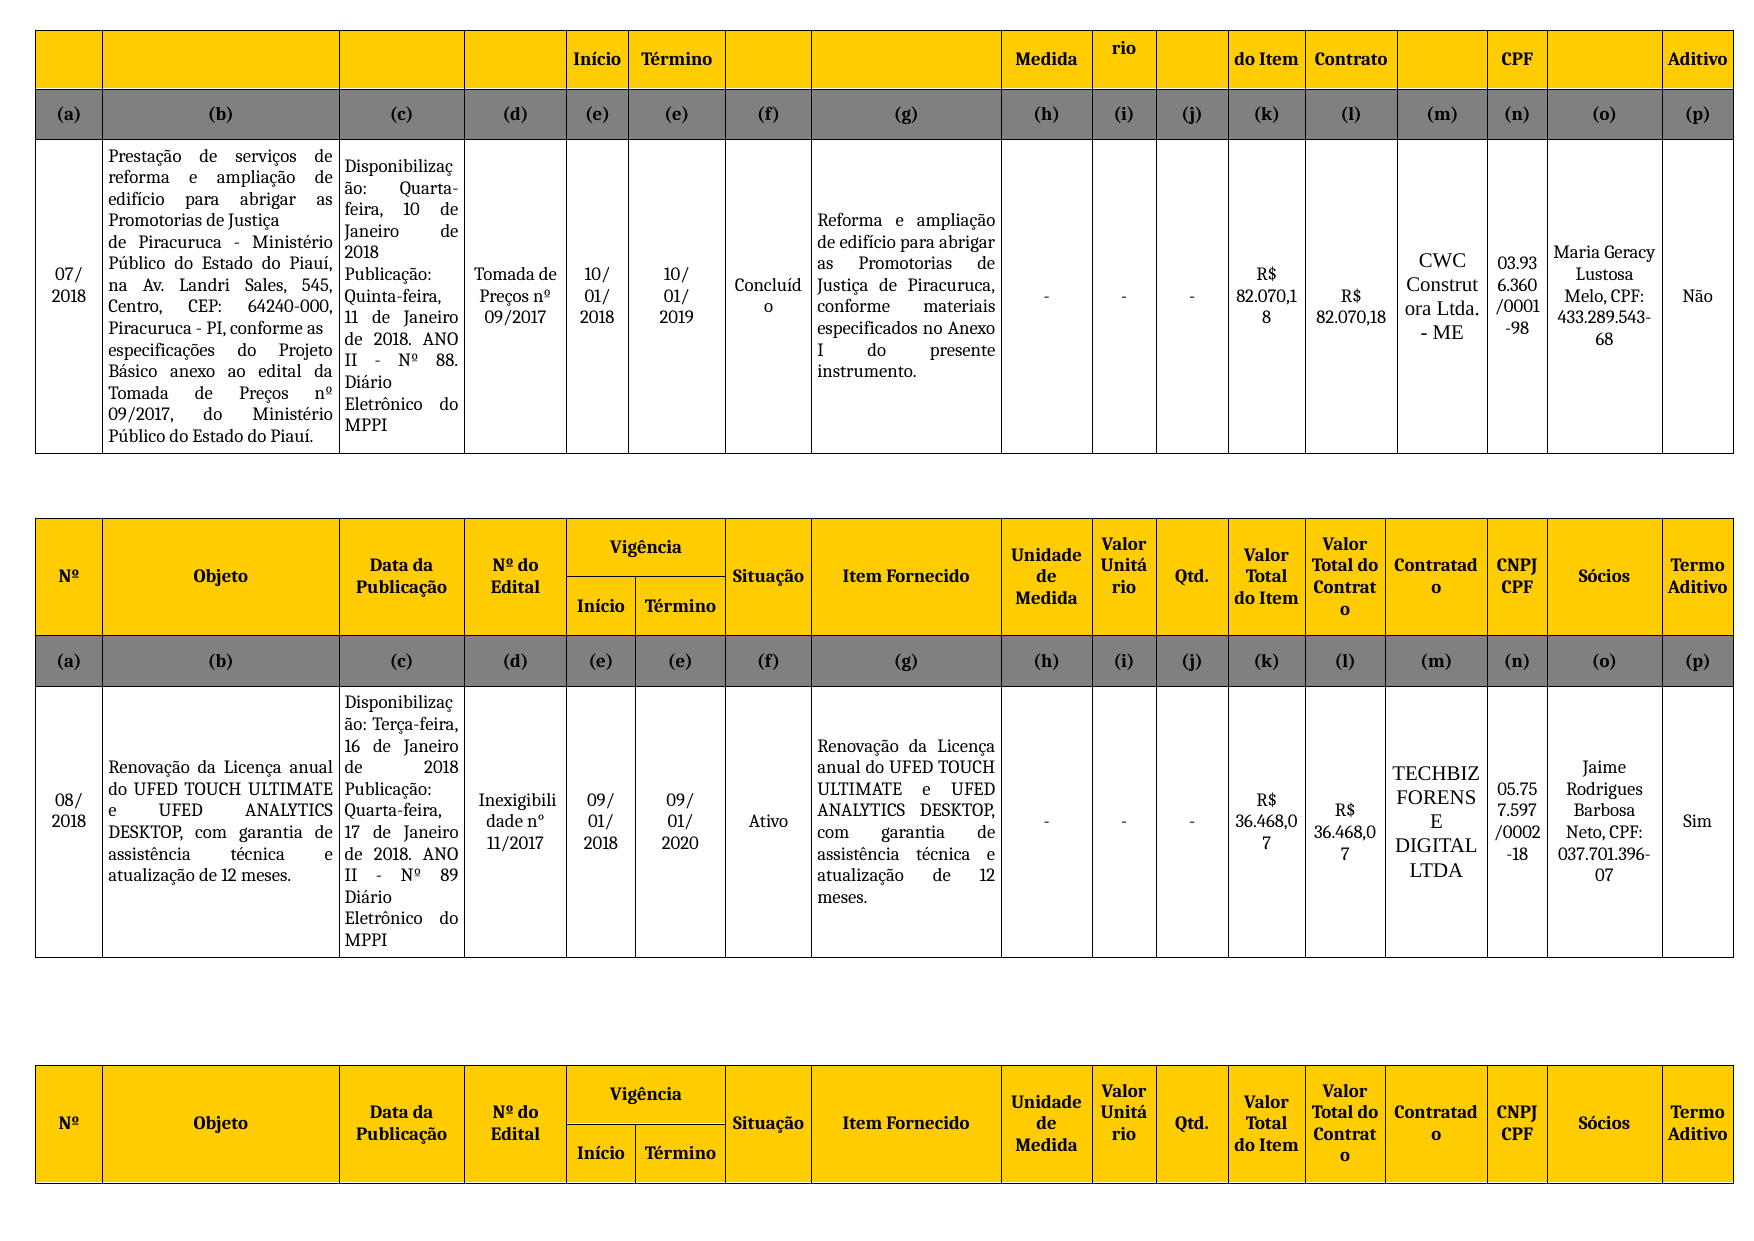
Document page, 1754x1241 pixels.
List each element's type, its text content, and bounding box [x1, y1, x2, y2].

table_cell (h) [1002, 636, 1092, 686]
table_cell (d) [465, 636, 566, 686]
table_cell TECHBIZ FORENSE DIGITAL LTDA [1386, 687, 1487, 957]
table_header Nº do Edital [465, 519, 566, 635]
table_cell (g) [812, 90, 1001, 139]
table_cell - [1093, 140, 1156, 453]
table_cell Início [567, 31, 628, 88]
table_cell 10/ 01/ 2019 [629, 140, 725, 453]
table_cell (c) [340, 90, 464, 139]
table_cell Inexigibilidade n° 11/2017 [465, 687, 566, 957]
table_cell Término [636, 1125, 725, 1182]
table_header Contratado [1386, 519, 1487, 635]
table_cell (m) [1398, 90, 1487, 139]
table_cell - [1002, 140, 1092, 453]
table_header Contrato [1306, 31, 1397, 88]
table_header CNPJ CPF [1488, 519, 1547, 635]
table_header Unidade de Medida [1002, 1066, 1092, 1182]
table_cell CWC Construtora Ltda. - ME [1398, 140, 1487, 453]
table_cell (e) [567, 636, 635, 686]
table_cell (a) [36, 636, 102, 686]
table_cell Renovação da Licença anual do UFED TOUCH ULTIMATE e UFED ANALYTICS DESKTOP, com garantia de assistência técnica e atualização de 12 meses. [812, 687, 1001, 957]
table_cell (k) [1229, 90, 1305, 139]
table_header [340, 31, 464, 88]
table_cell (i) [1093, 636, 1156, 686]
table_cell (j) [1157, 636, 1228, 686]
table_cell (g) [812, 636, 1001, 686]
table_cell 10/ 01/ 2018 [567, 140, 628, 453]
table_cell - [1157, 140, 1228, 453]
table_header Nº do Edital [465, 1066, 566, 1182]
table_header Situação [726, 519, 811, 635]
table_cell Disponibilização: Quarta-feira, 10 de Janeiro de 2018 Publicação: Quinta-feira, 11 de Janeiro de 2018. ANO II - Nº 88. Diário Eletrônico do MPPI [340, 140, 464, 453]
table_header Vigência [567, 1066, 725, 1123]
table_cell (n) [1488, 90, 1547, 139]
table_cell R$ 82.070,18 [1306, 140, 1397, 453]
table_cell 05.757.597/0002-18 [1488, 687, 1547, 957]
table_cell Concluído [726, 140, 811, 453]
table_cell Término [636, 577, 725, 635]
table_cell Maria Geracy Lustosa Melo, CPF: 433.289.543-68 [1548, 140, 1662, 453]
table_cell (k) [1229, 636, 1305, 686]
table_cell (a) [36, 90, 102, 139]
table_header Contratado [1386, 1066, 1487, 1182]
table_header [726, 31, 811, 88]
table_cell (f) [726, 90, 811, 139]
table_header Valor Unitário [1093, 1066, 1156, 1182]
table_header [812, 31, 1001, 88]
table_cell (i) [1093, 90, 1156, 139]
table_cell Término [629, 31, 725, 88]
table_cell R$ 36.468,07 [1306, 687, 1385, 957]
table_header Objeto [103, 519, 339, 635]
table_cell 07/ 2018 [36, 140, 102, 453]
table_header Sócios [1548, 1066, 1662, 1182]
table_cell Não [1663, 140, 1733, 453]
table_header [103, 31, 339, 88]
table_cell (e) [629, 90, 725, 139]
table_header Valor Total do Item [1229, 1066, 1305, 1182]
table_cell (e) [636, 636, 725, 686]
table_header Termo Aditivo [1663, 1066, 1733, 1182]
table_cell Ativo [726, 687, 811, 957]
table_header [465, 31, 566, 88]
table_header Qtd. [1157, 1066, 1228, 1182]
table_cell - [1093, 687, 1156, 957]
table_header [1398, 31, 1487, 88]
table_header CPF [1488, 31, 1547, 88]
table_cell (p) [1663, 636, 1733, 686]
table_cell Tomada de Preços nº 09/2017 [465, 140, 566, 453]
table_cell (b) [103, 636, 339, 686]
table_header Unidade de Medida [1002, 519, 1092, 635]
table_cell Início [567, 577, 635, 635]
table_header [1157, 31, 1228, 88]
table_cell (m) [1386, 636, 1487, 686]
table_header Item Fornecido [812, 519, 1001, 635]
table_header Valor Total do Contrato [1306, 1066, 1385, 1182]
table_cell - [1002, 687, 1092, 957]
table_header Qtd. [1157, 519, 1228, 635]
table_cell (n) [1488, 636, 1547, 686]
table_header Aditivo [1663, 31, 1733, 88]
table_cell Início [567, 1125, 635, 1182]
table_header Sócios [1548, 519, 1662, 635]
table_header CNPJ CPF [1488, 1066, 1547, 1182]
table_header do Item [1229, 31, 1305, 88]
table_cell (o) [1548, 90, 1662, 139]
table_cell 09/ 01/ 2020 [636, 687, 725, 957]
table_header Valor Total do Contrato [1306, 519, 1385, 635]
table_header Valor Total do Item [1229, 519, 1305, 635]
table_header Vigência [567, 519, 725, 576]
table_cell (p) [1663, 90, 1733, 139]
table_cell (l) [1306, 90, 1397, 139]
table_cell (o) [1548, 636, 1662, 686]
table_cell (l) [1306, 636, 1385, 686]
table_header Medida [1002, 31, 1092, 88]
table_cell 03.936.360/0001-98 [1488, 140, 1547, 453]
table_cell Sim [1663, 687, 1733, 957]
table_cell Reforma e ampliação de edifício para abrigar as Promotorias de Justiça de Piracuruca, conforme materiais especificados no Anexo I do presente instrumento. [812, 140, 1001, 453]
table_cell (f) [726, 636, 811, 686]
table_header Nº [36, 1066, 102, 1182]
table_cell 08/ 2018 [36, 687, 102, 957]
table_cell R$ 82.070,18 [1229, 140, 1305, 453]
table_header rio [1093, 31, 1156, 88]
table_cell (b) [103, 90, 339, 139]
table_header Data da Publicação [340, 519, 464, 635]
table_cell Prestação de serviços de reforma e ampliação de edifício para abrigar as Promotorias de Justiça de Piracuruca - Ministério Público do Estado do Piauí, na Av. Landri Sales, 545, Centro, CEP: 64240-000, Piracuruca - PI, conforme as especificações do Projeto Básico anexo ao edital da Tomada de Preços nº 09/2017, do Ministério Público do Estado do Piauí. [103, 140, 339, 453]
table_header Item Fornecido [812, 1066, 1001, 1182]
table_cell Disponibilização: Terça-feira, 16 de Janeiro de 2018 Publicação: Quarta-feira, 17 de Janeiro de 2018. ANO II - Nº 89 Diário Eletrônico do MPPI [340, 687, 464, 957]
table_cell (e) [567, 90, 628, 139]
table_cell 09/ 01/ 2018 [567, 687, 635, 957]
table_header Data da Publicação [340, 1066, 464, 1182]
table_cell (d) [465, 90, 566, 139]
table_cell Renovação da Licença anual do UFED TOUCH ULTIMATE e UFED ANALYTICS DESKTOP, com garantia de assistência técnica e atualização de 12 meses. [103, 687, 339, 957]
table_cell R$ 36.468,07 [1229, 687, 1305, 957]
table_cell (j) [1157, 90, 1228, 139]
table_cell (c) [340, 636, 464, 686]
table_header Situação [726, 1066, 811, 1182]
table_header Nº [36, 519, 102, 635]
table_header Valor Unitário [1093, 519, 1156, 635]
table_cell (h) [1002, 90, 1092, 139]
table_header Objeto [103, 1066, 339, 1182]
table_cell Jaime Rodrigues Barbosa Neto, CPF: 037.701.396-07 [1548, 687, 1662, 957]
table_header Termo Aditivo [1663, 519, 1733, 635]
table_header [36, 31, 102, 88]
table_cell - [1157, 687, 1228, 957]
table_header [1548, 31, 1662, 88]
